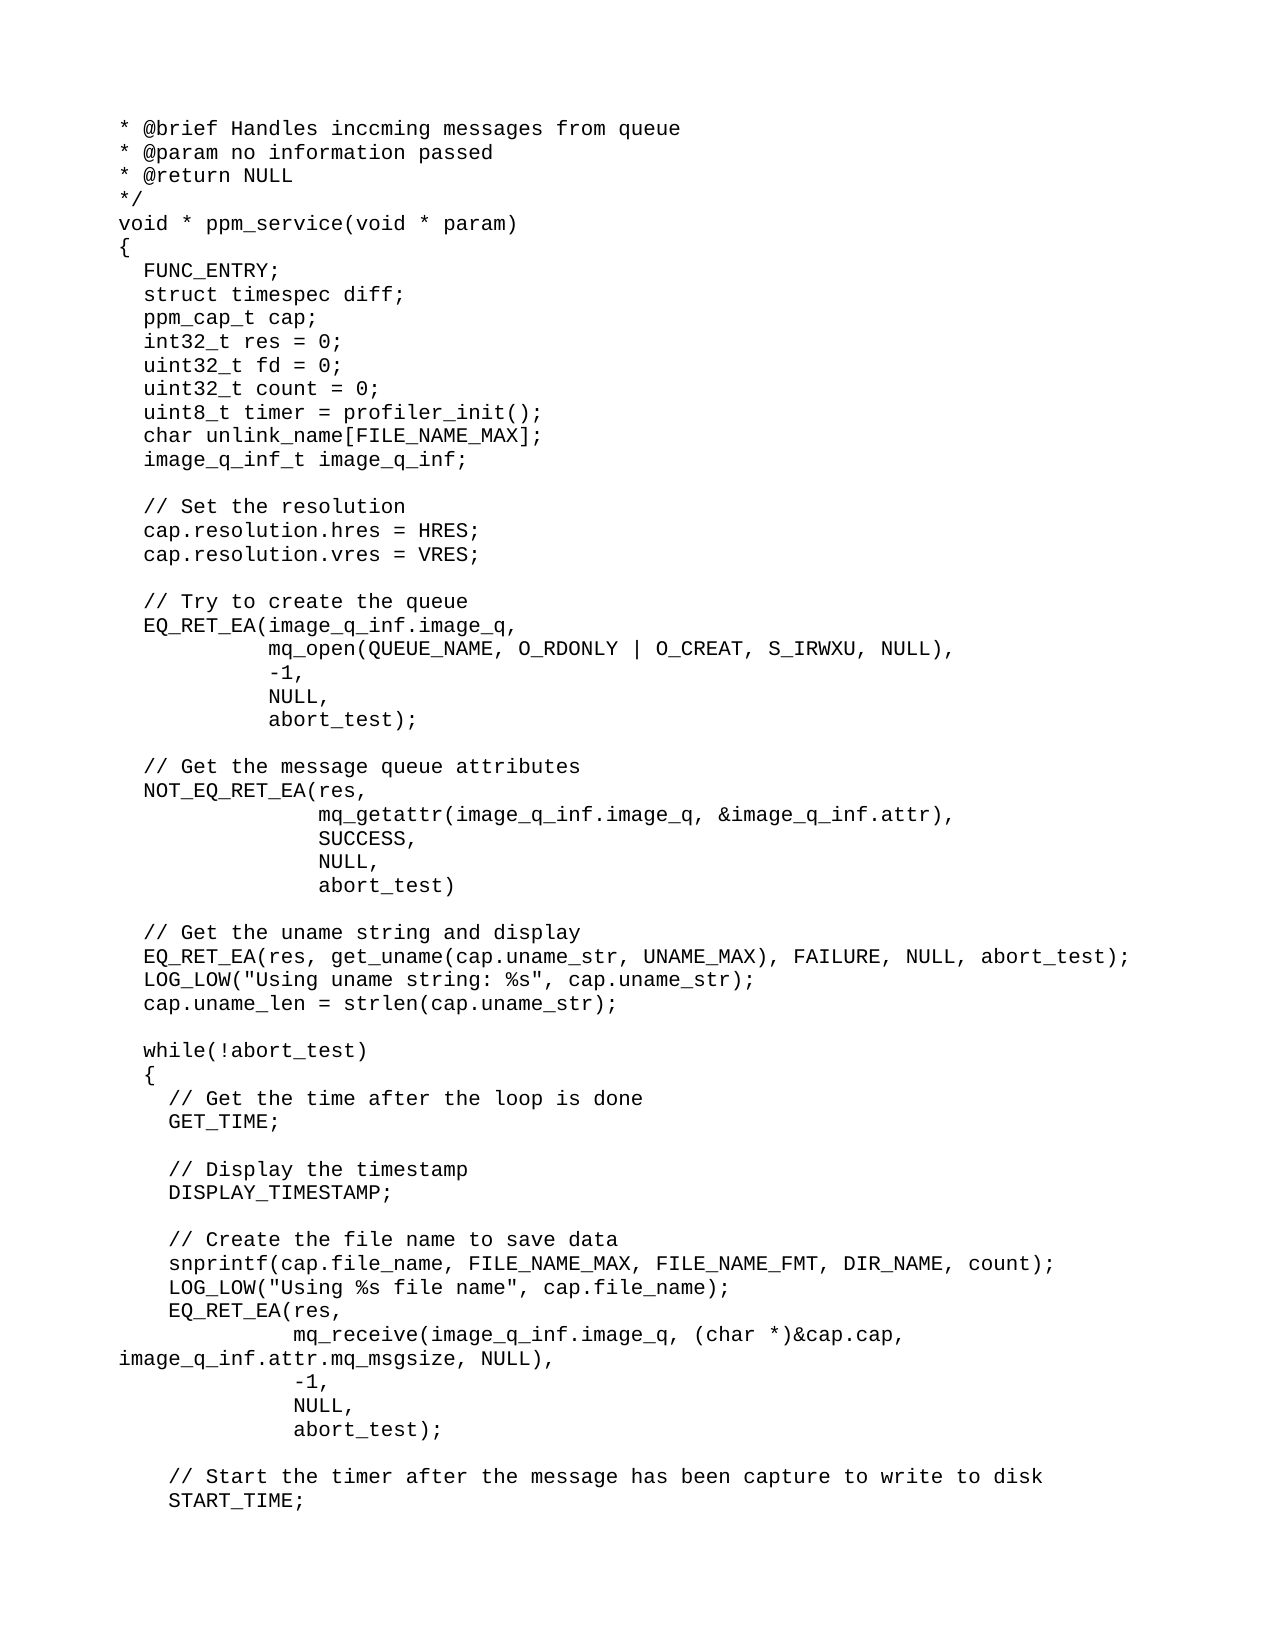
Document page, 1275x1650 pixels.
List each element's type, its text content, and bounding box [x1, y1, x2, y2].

text FUNC_ENTRY; [118, 260, 1157, 284]
text // Display the timestamp [118, 1158, 1157, 1182]
text LOG_LOW("Using uname string: %s", cap.uname_str); [118, 969, 1157, 993]
text abort_test); [118, 709, 1157, 733]
text { [118, 236, 1157, 260]
text image_q_inf_t image_q_inf; [118, 449, 1157, 473]
text ppm_cap_t cap; [118, 307, 1157, 331]
text // Try to create the queue [118, 591, 1157, 615]
text SUCCESS, [118, 827, 1157, 851]
text uint32_t count = 0; [118, 378, 1157, 402]
text EQ_RET_EA(res, [118, 1300, 1157, 1324]
text mq_receive(image_q_inf.image_q, (char *)&cap.cap, image_q_inf.attr.mq_msgsize, NULL), [118, 1324, 1157, 1371]
text { [118, 1064, 1157, 1088]
text mq_open(QUEUE_NAME, O_RDONLY | O_CREAT, S_IRWXU, NULL), [118, 638, 1157, 662]
text NULL, [118, 851, 1157, 875]
text // Set the resolution [118, 496, 1157, 520]
text NULL, [118, 1395, 1157, 1419]
text GET_TIME; [118, 1111, 1157, 1135]
text LOG_LOW("Using %s file name", cap.file_name); [118, 1277, 1157, 1300]
text // Create the file name to save data [118, 1229, 1157, 1253]
text uint32_t fd = 0; [118, 354, 1157, 378]
text uint8_t timer = profiler_init(); [118, 402, 1157, 426]
text void * ppm_service(void * param) [118, 213, 1157, 236]
text NOT_EQ_RET_EA(res, [118, 780, 1157, 804]
text mq_getattr(image_q_inf.image_q, &image_q_inf.attr), [118, 804, 1157, 827]
text * @brief Handles inccming messages from queue [118, 118, 1157, 142]
text cap.uname_len = strlen(cap.uname_str); [118, 993, 1157, 1017]
text // Get the uname string and display [118, 922, 1157, 946]
text -1, [118, 662, 1157, 686]
text snprintf(cap.file_name, FILE_NAME_MAX, FILE_NAME_FMT, DIR_NAME, count); [118, 1253, 1157, 1277]
text */ [118, 189, 1157, 213]
text abort_test) [118, 875, 1157, 898]
text * @param no information passed [118, 142, 1157, 165]
text // Get the message queue attributes [118, 757, 1157, 780]
text EQ_RET_EA(res, get_uname(cap.uname_str, UNAME_MAX), FAILURE, NULL, abort_test); [118, 946, 1157, 969]
text START_TIME; [118, 1489, 1157, 1513]
text cap.resolution.hres = HRES; [118, 520, 1157, 544]
text NULL, [118, 686, 1157, 709]
text cap.resolution.vres = VRES; [118, 544, 1157, 567]
text EQ_RET_EA(image_q_inf.image_q, [118, 615, 1157, 638]
text abort_test); [118, 1419, 1157, 1442]
text char unlink_name[FILE_NAME_MAX]; [118, 426, 1157, 449]
text while(!abort_test) [118, 1040, 1157, 1064]
text // Get the time after the loop is done [118, 1088, 1157, 1111]
text // Start the timer after the message has been capture to write to disk [118, 1466, 1157, 1489]
text * @return NULL [118, 165, 1157, 189]
text int32_t res = 0; [118, 331, 1157, 354]
text DISPLAY_TIMESTAMP; [118, 1182, 1157, 1206]
text struct timespec diff; [118, 284, 1157, 307]
text -1, [118, 1371, 1157, 1395]
